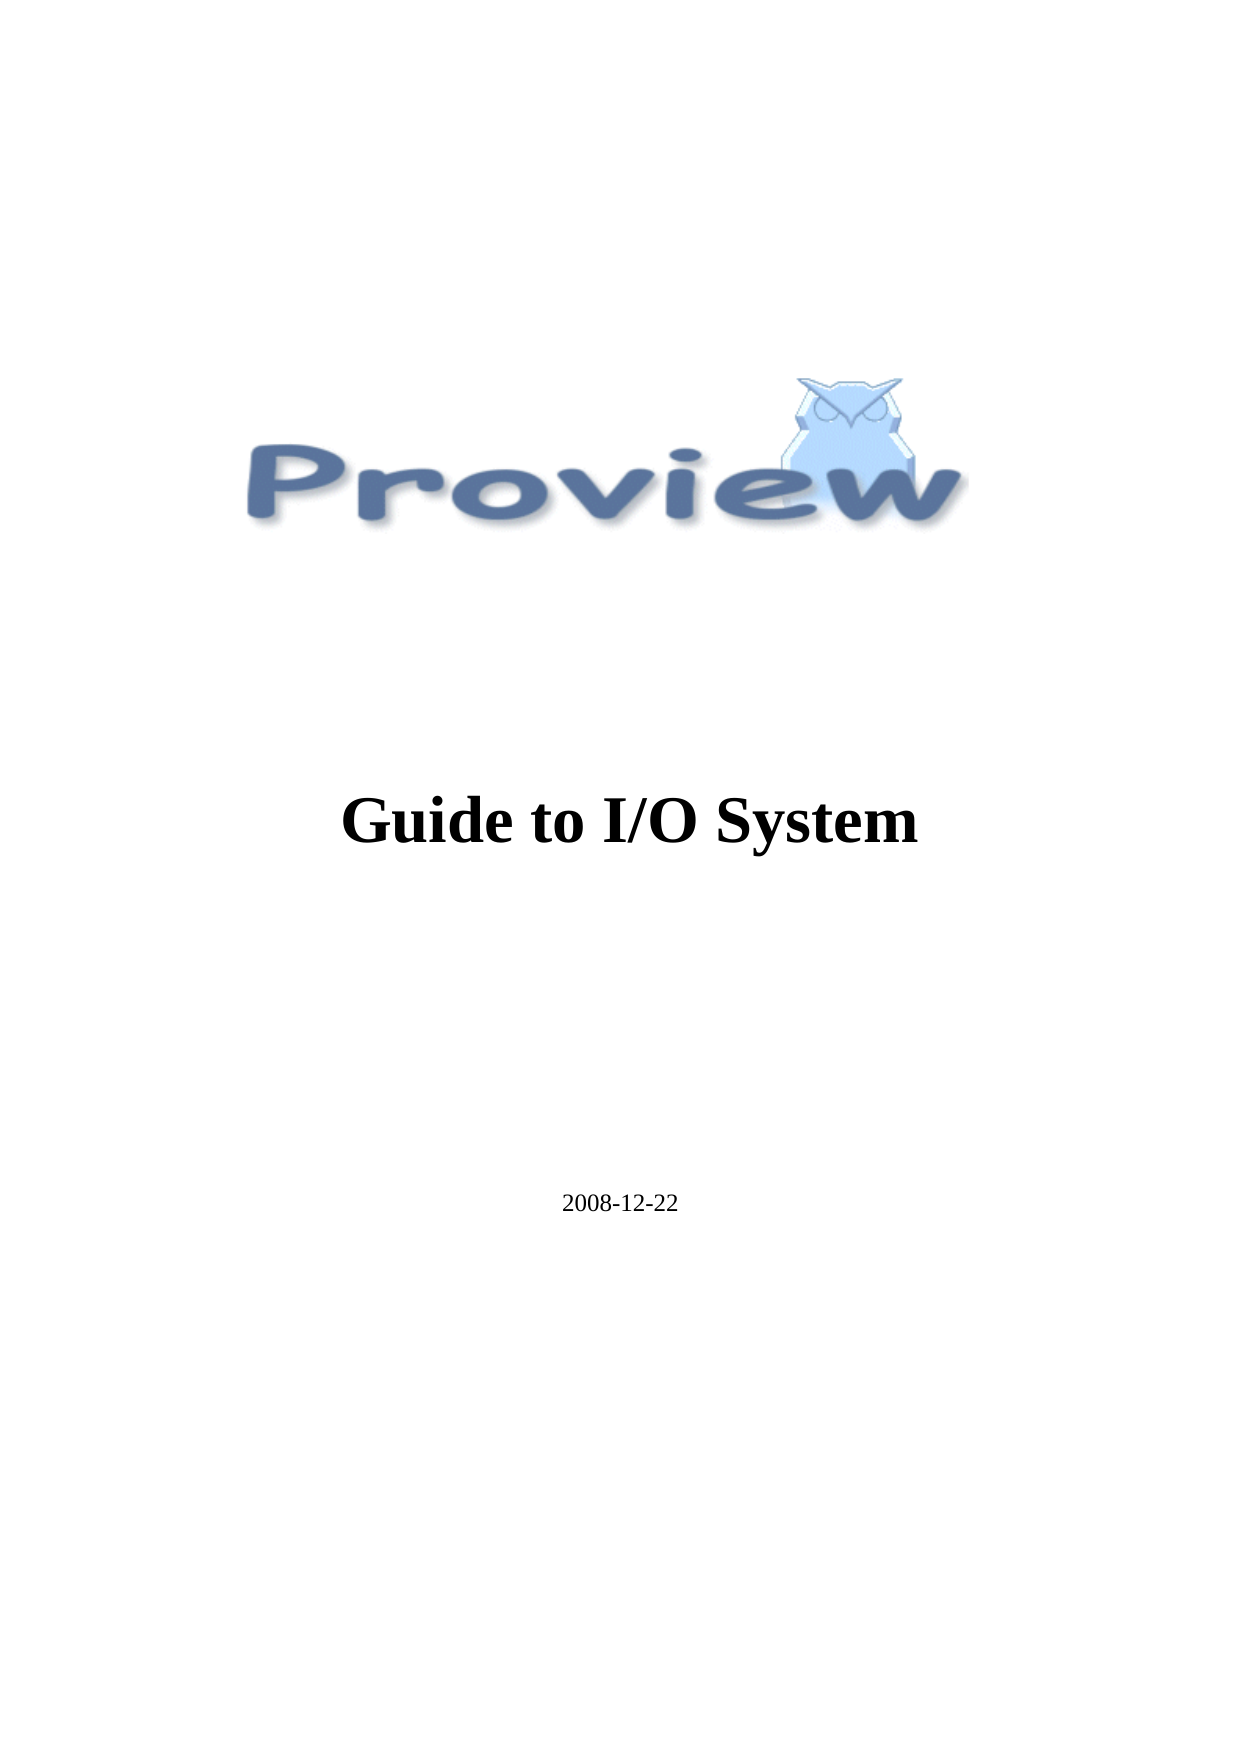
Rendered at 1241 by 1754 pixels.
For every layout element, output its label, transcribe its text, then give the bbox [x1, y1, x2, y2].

picture [229, 377, 980, 534]
text 2008-12-22 [118, 1189, 1122, 1217]
text Guide to I/O System [118, 783, 1122, 857]
